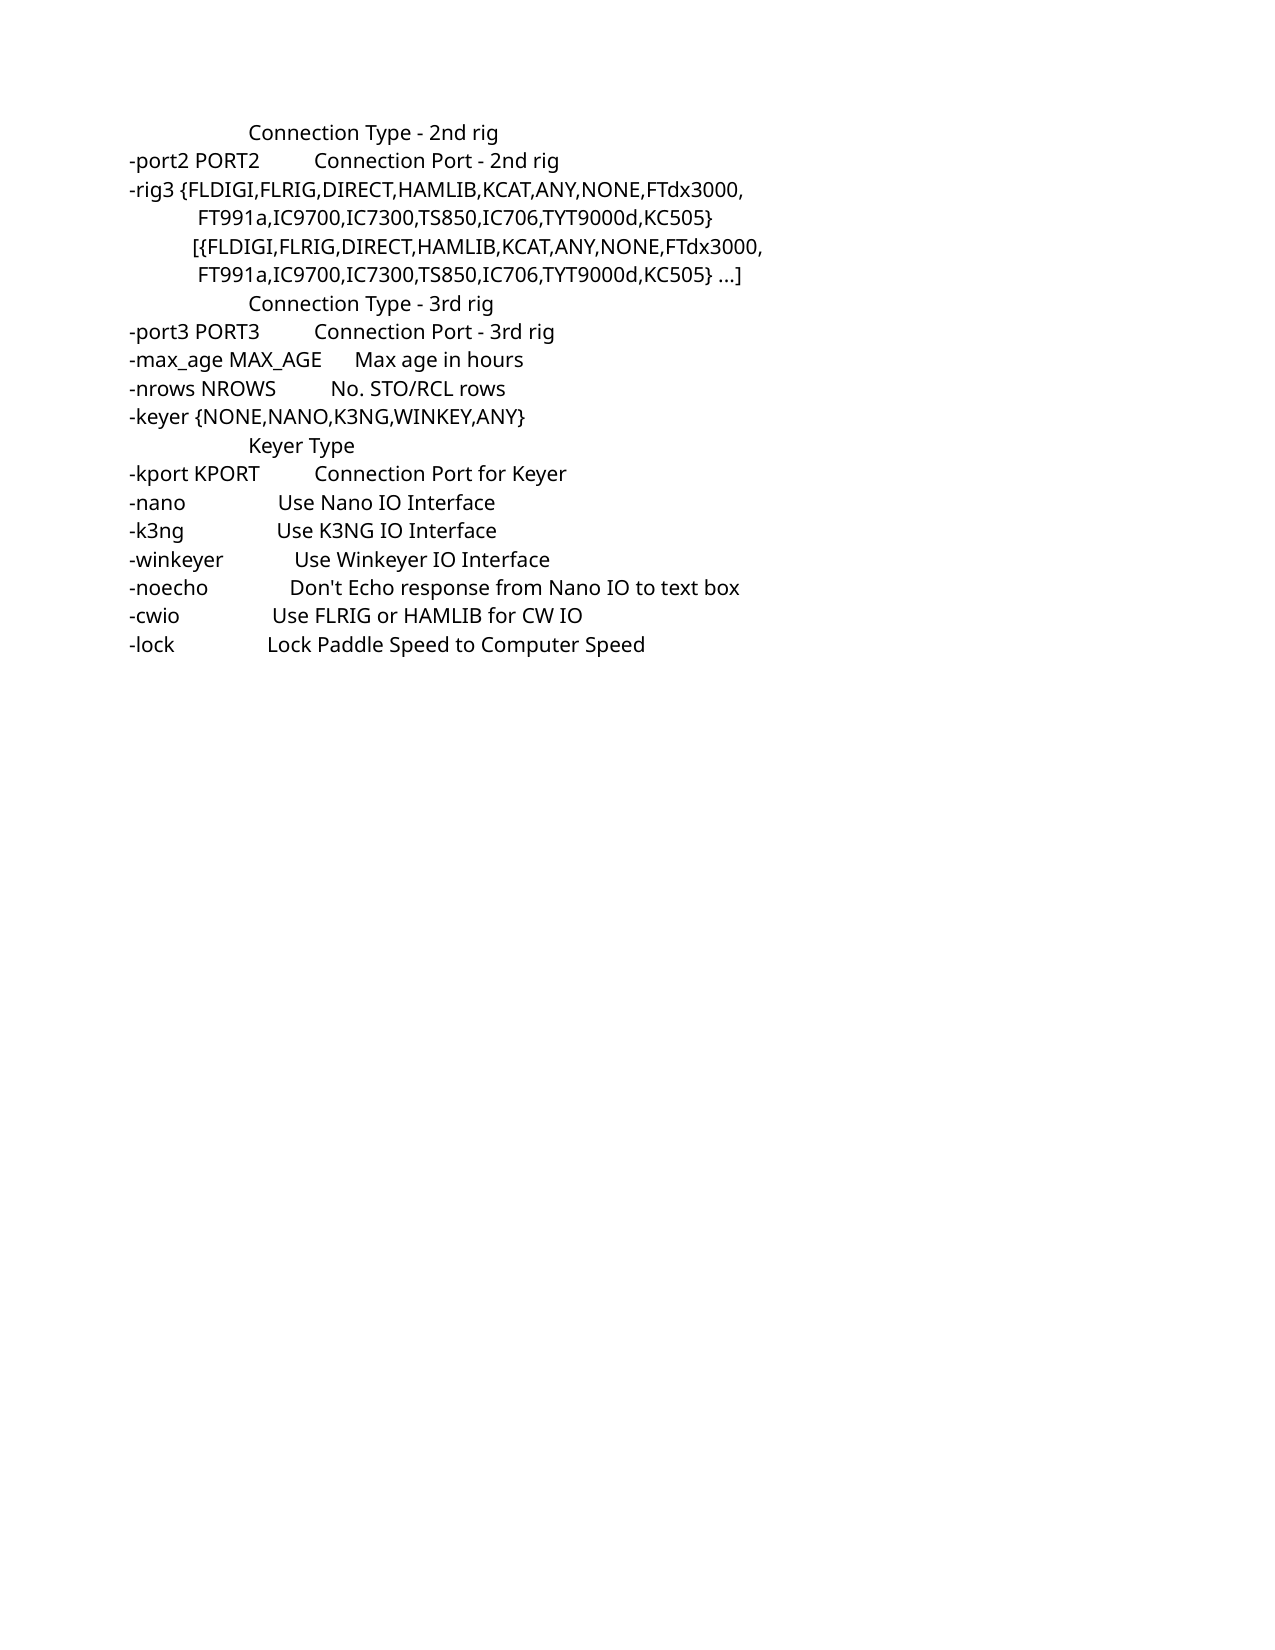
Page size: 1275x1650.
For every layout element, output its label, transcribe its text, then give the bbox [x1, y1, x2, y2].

text -nrows NROWS No. STO/RCL rows [118, 374, 1157, 402]
text -port3 PORT3 Connection Port - 3rd rig [118, 317, 1157, 346]
text -kport KPORT Connection Port for Keyer [118, 459, 1157, 488]
text -noecho Don't Echo response from Nano IO to text box [118, 573, 1157, 602]
text -cwio Use FLRIG or HAMLIB for CW IO [118, 602, 1157, 630]
text -max_age MAX_AGE Max age in hours [118, 346, 1157, 374]
text FT991a,IC9700,IC7300,TS850,IC706,TYT9000d,KC505} ...] [118, 260, 1157, 289]
text FT991a,IC9700,IC7300,TS850,IC706,TYT9000d,KC505} [{FLDIGI,FLRIG,DIRECT,HAMLIB,KCAT,ANY,NONE,FTdx3000, [118, 203, 1157, 260]
text -keyer {NONE,NANO,K3NG,WINKEY,ANY} [118, 402, 1157, 431]
text Connection Type - 2nd rig [118, 118, 1157, 147]
text -port2 PORT2 Connection Port - 2nd rig [118, 147, 1157, 175]
text -nano Use Nano IO Interface [118, 488, 1157, 516]
text -k3ng Use K3NG IO Interface [118, 516, 1157, 545]
text -rig3 {FLDIGI,FLRIG,DIRECT,HAMLIB,KCAT,ANY,NONE,FTdx3000, [118, 175, 1157, 203]
text -lock Lock Paddle Speed to Computer Speed [118, 630, 1157, 658]
text -winkeyer Use Winkeyer IO Interface [118, 545, 1157, 573]
text Connection Type - 3rd rig [118, 289, 1157, 317]
text Keyer Type [118, 431, 1157, 459]
